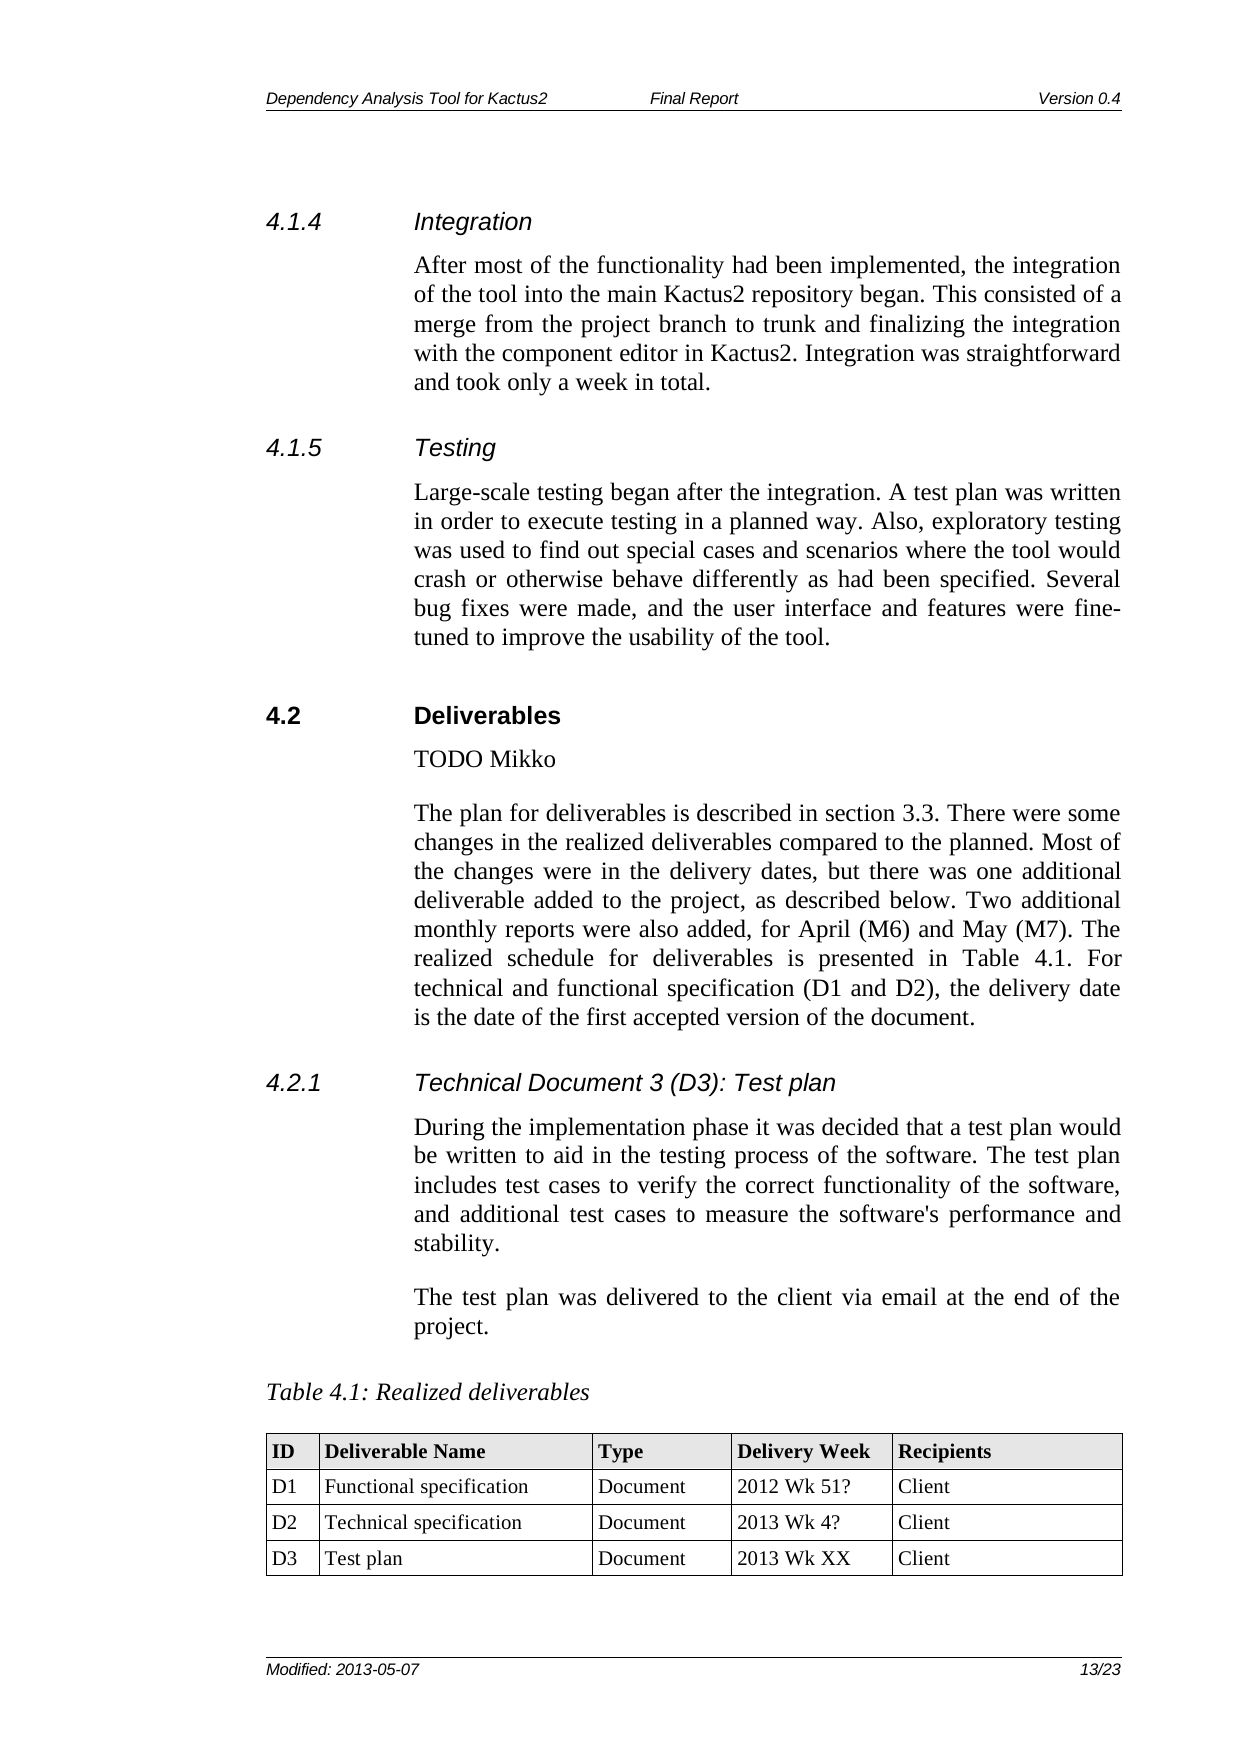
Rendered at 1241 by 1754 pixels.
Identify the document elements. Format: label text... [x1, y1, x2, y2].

table_header ID [267, 1434, 319, 1468]
table_cell Document [593, 1541, 731, 1575]
table_header Delivery Week [732, 1434, 892, 1468]
table_cell Functional specification [320, 1470, 592, 1504]
text The plan for deliverables is described in section 3.3. There were some changes in the realized deliverables compared to the planned. Most of the changes were in the delivery dates, but there was one additional deliverable added to the project, as described below. Two additional monthly reports were also added, for April (M6) and May (M7). The realized schedule for deliverables is presented in Table 4.1. For technical and functional specification (D1 and D2), the delivery date is the date of the first accepted version of the document. [413, 798, 1122, 1031]
table_cell Document [593, 1505, 731, 1540]
subtitle Deliverables [266, 701, 1122, 730]
table_cell D1 [267, 1470, 319, 1504]
table_cell Client [893, 1541, 1122, 1575]
table_header Deliverable Name [320, 1434, 592, 1468]
table_cell Test plan [320, 1541, 592, 1575]
table_cell Technical specification [320, 1505, 592, 1540]
table_header Recipients [893, 1434, 1122, 1468]
table_cell 2013 Wk 4? [732, 1505, 892, 1540]
subtitle Testing [266, 433, 1122, 462]
text After most of the functionality had been implemented, the integration of the tool into the main Kactus2 repository began. This consisted of a merge from the project branch to trunk and finalizing the integration with the component editor in Kactus2. Integration was straightforward and took only a week in total. [413, 250, 1122, 396]
text During the implementation phase it was decided that a test plan would be written to aid in the testing process of the software. The test plan includes test cases to verify the correct functionality of the software, and additional test cases to measure the software's performance and stability. [413, 1111, 1122, 1257]
text TODO Mikko [413, 744, 1122, 773]
text Table 4.1: Realized deliverables [266, 1377, 1122, 1406]
subtitle Integration [266, 207, 1122, 236]
table_cell 2012 Wk 51? [732, 1470, 892, 1504]
table_cell D3 [267, 1541, 319, 1575]
text The test plan was delivered to the client via email at the end of the project. [413, 1281, 1122, 1339]
table_cell Document [593, 1470, 731, 1504]
subtitle Technical Document 3 (D3): Test plan [266, 1068, 1122, 1097]
text Large-scale testing began after the integration. A test plan was written in order to execute testing in a planned way. Also, exploratory testing was used to find out special cases and scenarios where the tool would crash or otherwise behave differently as had been specified. Several bug fixes were made, and the user interface and features were fine-tuned to improve the usability of the tool. [413, 476, 1122, 651]
table_cell Client [893, 1505, 1122, 1540]
table_header Type [593, 1434, 731, 1468]
table_cell 2013 Wk XX [732, 1541, 892, 1575]
table_cell D2 [267, 1505, 319, 1540]
table_cell Client [893, 1470, 1122, 1504]
